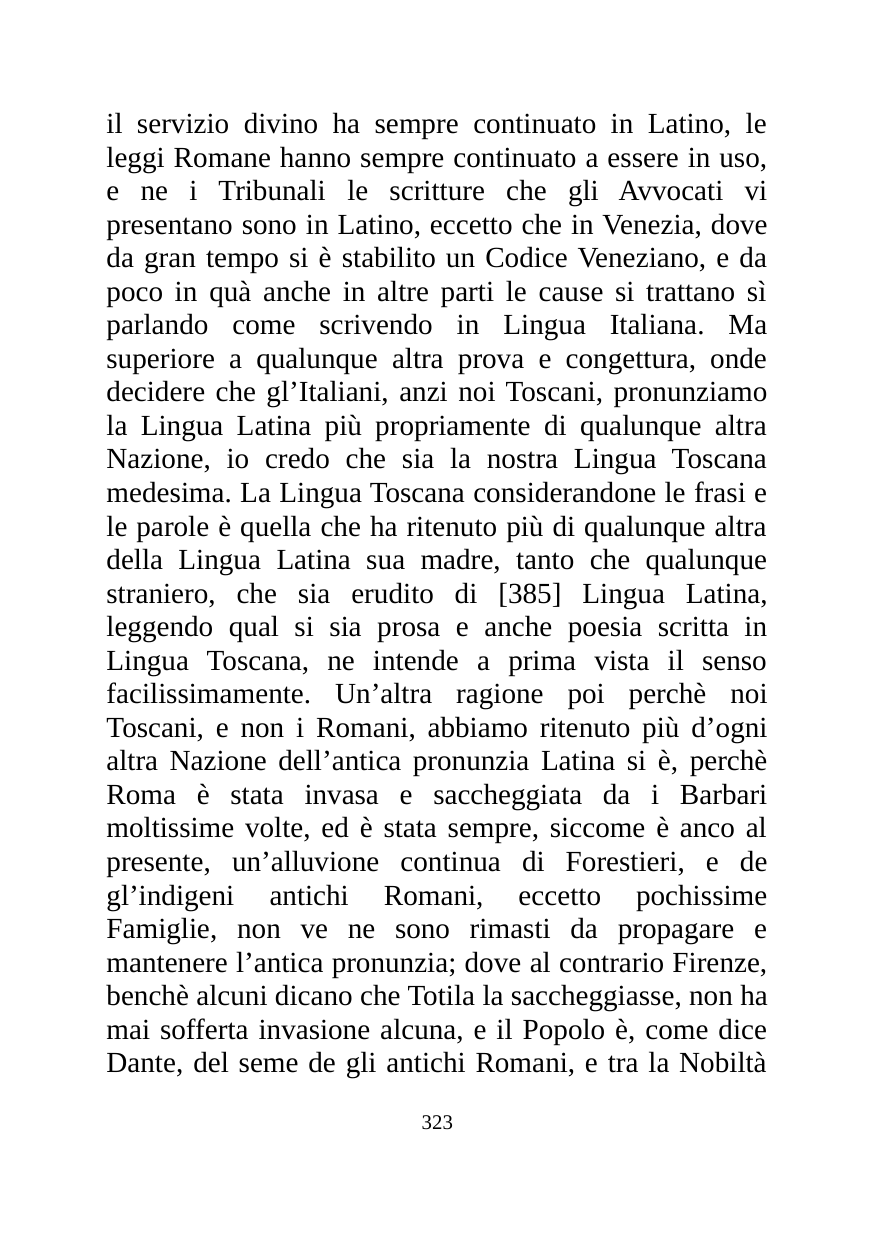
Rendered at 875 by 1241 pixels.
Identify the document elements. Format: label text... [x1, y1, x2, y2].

text il servizio divino ha sempre continuato in Latino, le leggi Romane hanno sempre continuato a essere in uso, e ne i Tribunali le scritture che gli Avvocati vi presentano sono in Latino, eccetto che in Venezia, dove da gran tempo si è stabilito un Codice Veneziano, e da poco in quà anche in altre parti le cause si trattano sì parlando come scrivendo in Lingua Italiana. Ma superiore a qualunque altra prova e congettura, onde decidere che gl’Italiani, anzi noi Toscani, pronunziamo la Lingua Latina più propriamente di qualunque altra Nazione, io credo che sia la nostra Lingua Toscana medesima. La Lingua Toscana considerandone le frasi e le parole è quella che ha ritenuto più di qualunque altra della Lingua Latina sua madre, tanto che qualunque straniero, che sia erudito di [385] Lingua Latina, leggendo qual si sia prosa e anche poesia scritta in Lingua Toscana, ne intende a prima vista il senso facilissimamente. Un’altra ragione poi perchè noi Toscani, e non i Romani, abbiamo ritenuto più d’ogni altra Nazione dell’antica pronunzia Latina si è, perchè Roma è stata invasa e saccheggiata da i Barbari moltissime volte, ed è stata sempre, siccome è anco al presente, un’alluvione continua di Forestieri, e de gl’indigeni antichi Romani, eccetto pochissime Famiglie, non ve ne sono rimasti da propagare e mantenere l’antica pronunzia; dove al contrario Firenze, benchè alcuni dicano che Totila la saccheggiasse, non ha mai sofferta invasione alcuna, e il Popolo è, come dice Dante, del seme de gli antichi Romani, e tra la Nobiltà [106, 106, 768, 1079]
